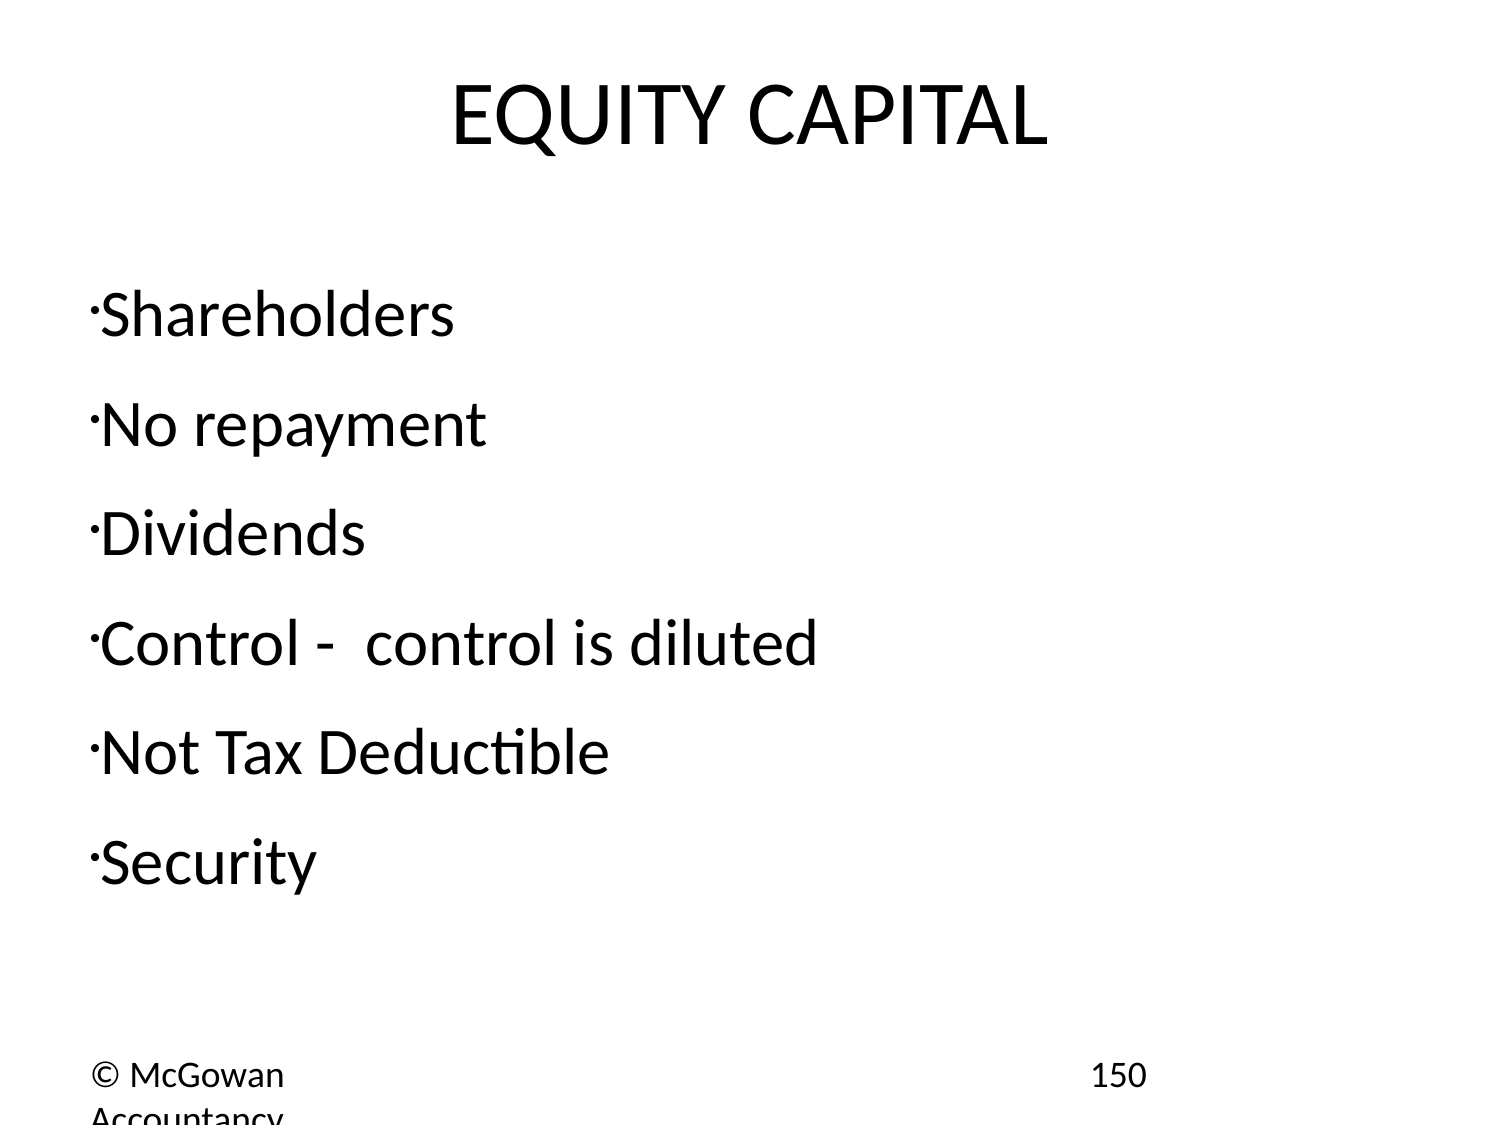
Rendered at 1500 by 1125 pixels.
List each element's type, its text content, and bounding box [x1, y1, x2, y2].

text_box © McGowan Accountancy Services [75, 1042, 425, 1103]
title EQUITY CAPITAL [75, 45, 1425, 233]
text_box [1074, 1042, 1425, 1103]
list Shareholders No repayment Dividends Control - control is diluted Not Tax Deductible Security [75, 262, 1425, 1005]
